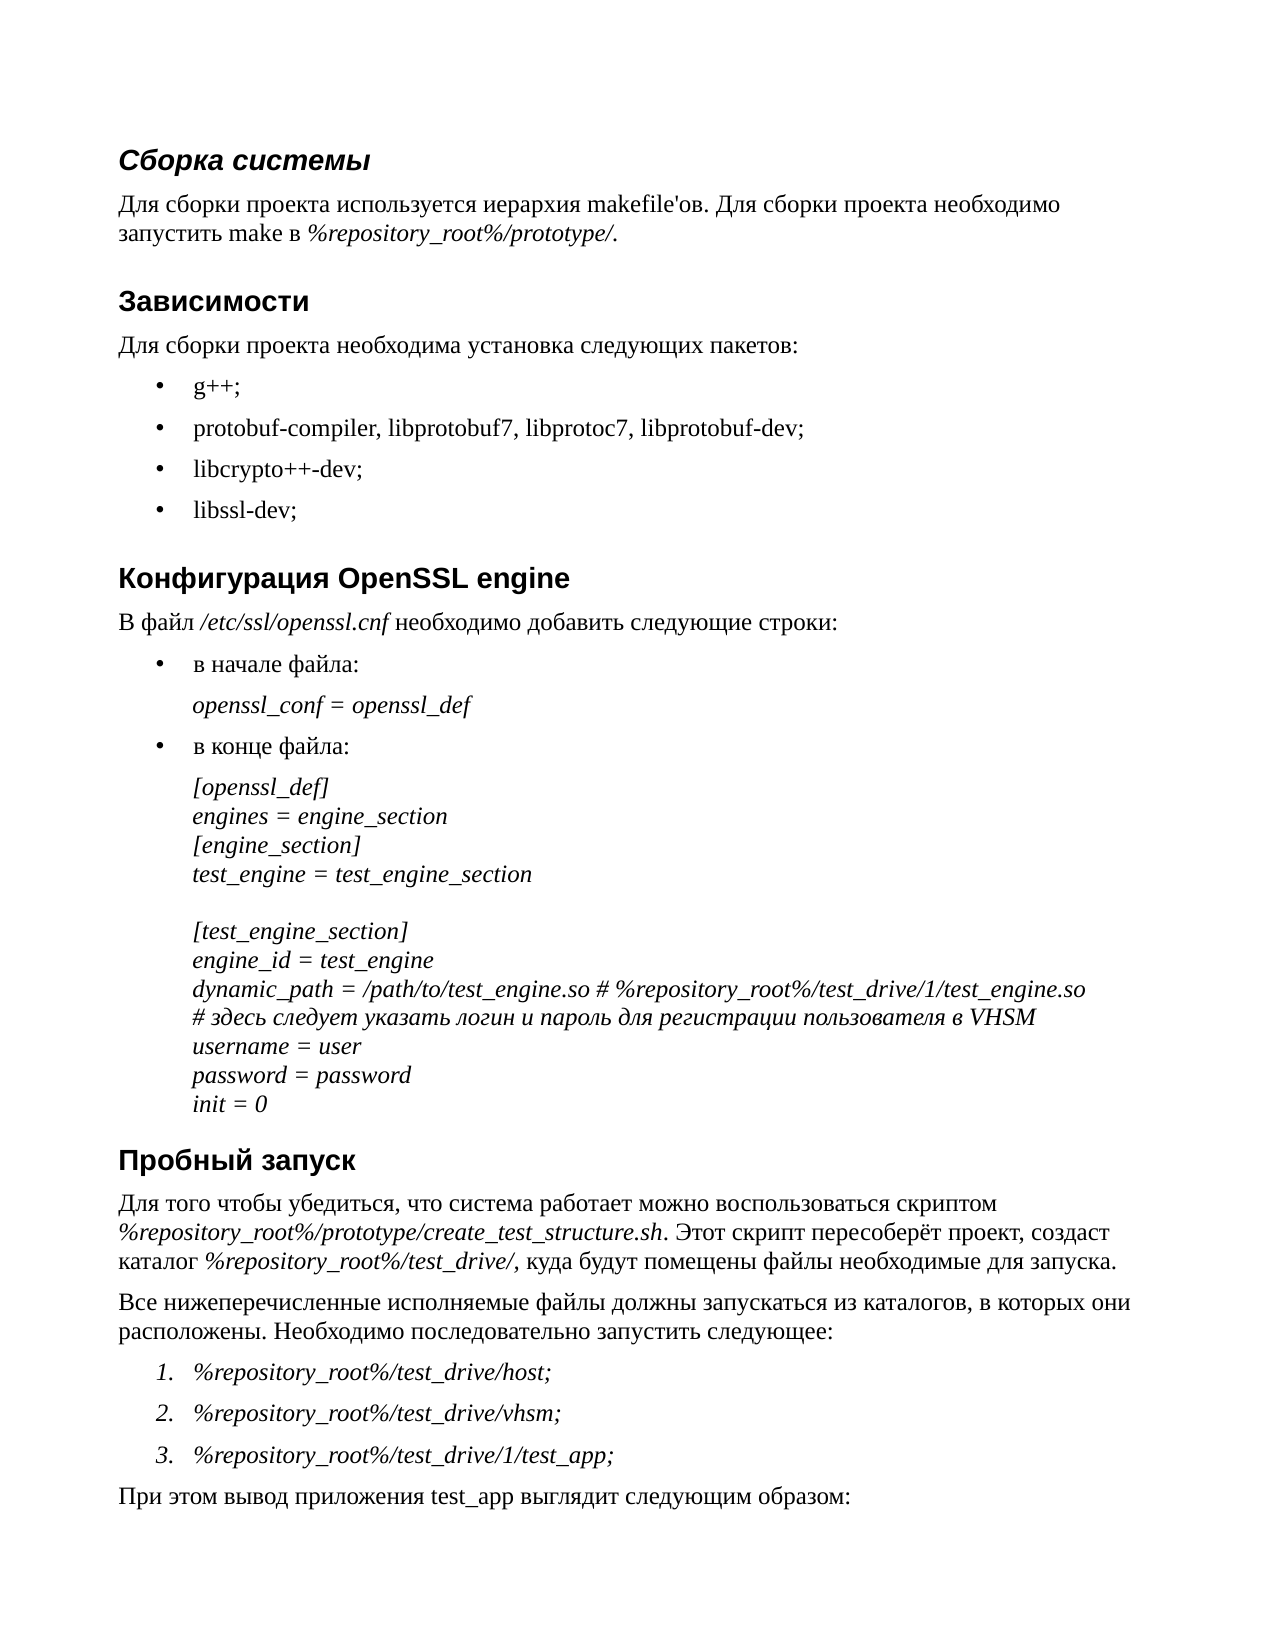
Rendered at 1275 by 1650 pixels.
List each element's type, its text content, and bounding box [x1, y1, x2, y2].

text Для сборки проекта используется иерархия makefile'ов. Для сборки проекта необходимо запустить make в %repository_root%/prototype/. [118, 189, 1157, 247]
text password = password [192, 1060, 1157, 1089]
text dynamic_path = /path/to/test_engine.so # %repository_root%/test_drive/1/test_engine.so [192, 974, 1157, 1002]
text test_engine = test_engine_section [192, 859, 1157, 887]
subtitle Пробный запуск [118, 1142, 1157, 1176]
list g++; [156, 371, 1157, 400]
list в конце файла: [156, 731, 1157, 760]
text init = 0 [192, 1089, 1157, 1117]
list %repository_root%/test_drive/vhsm; [156, 1398, 1157, 1427]
text [openssl_def] [192, 772, 1157, 801]
text При этом вывод приложения test_app выглядит следующим образом: [118, 1481, 1157, 1510]
text В файл /etc/ssl/openssl.cnf необходимо добавить следующие строки: [118, 607, 1157, 636]
list protobuf-compiler, libprotobuf7, libprotoc7, libprotobuf-dev; [156, 413, 1157, 441]
list libcrypto++-dev; [156, 454, 1157, 483]
text engines = engine_section [192, 801, 1157, 830]
text [test_engine_section] [192, 916, 1157, 945]
text engine_id = test_engine [192, 945, 1157, 974]
text openssl_conf = openssl_def [118, 690, 1157, 719]
list %repository_root%/test_drive/1/test_app; [156, 1440, 1157, 1468]
text Для сборки проекта необходима установка следующих пакетов: [118, 330, 1157, 359]
subtitle Сборка системы [118, 143, 1157, 177]
text Все нижеперечисленные исполняемые файлы должны запускаться из каталогов, в которых они расположены. Необходимо последовательно запустить следующее: [118, 1287, 1157, 1345]
text [engine_section] [192, 830, 1157, 859]
list %repository_root%/test_drive/host; [156, 1357, 1157, 1386]
list в начале файла: [156, 649, 1157, 677]
text Для того чтобы убедиться, что система работает можно воспользоваться скриптом %repository_root%/prototype/create_test_structure.sh. Этот скрипт пересоберёт проект, создаст каталог %repository_root%/test_drive/, куда будут помещены файлы необходимые для запуска. [118, 1188, 1157, 1275]
subtitle Зависимости [118, 284, 1157, 318]
subtitle Конфигурация OpenSSL engine [118, 561, 1157, 595]
text # здесь следует указать логин и пароль для регистрации пользователя в VHSM [192, 1002, 1157, 1031]
list libssl-dev; [156, 495, 1157, 524]
text username = user [192, 1031, 1157, 1060]
